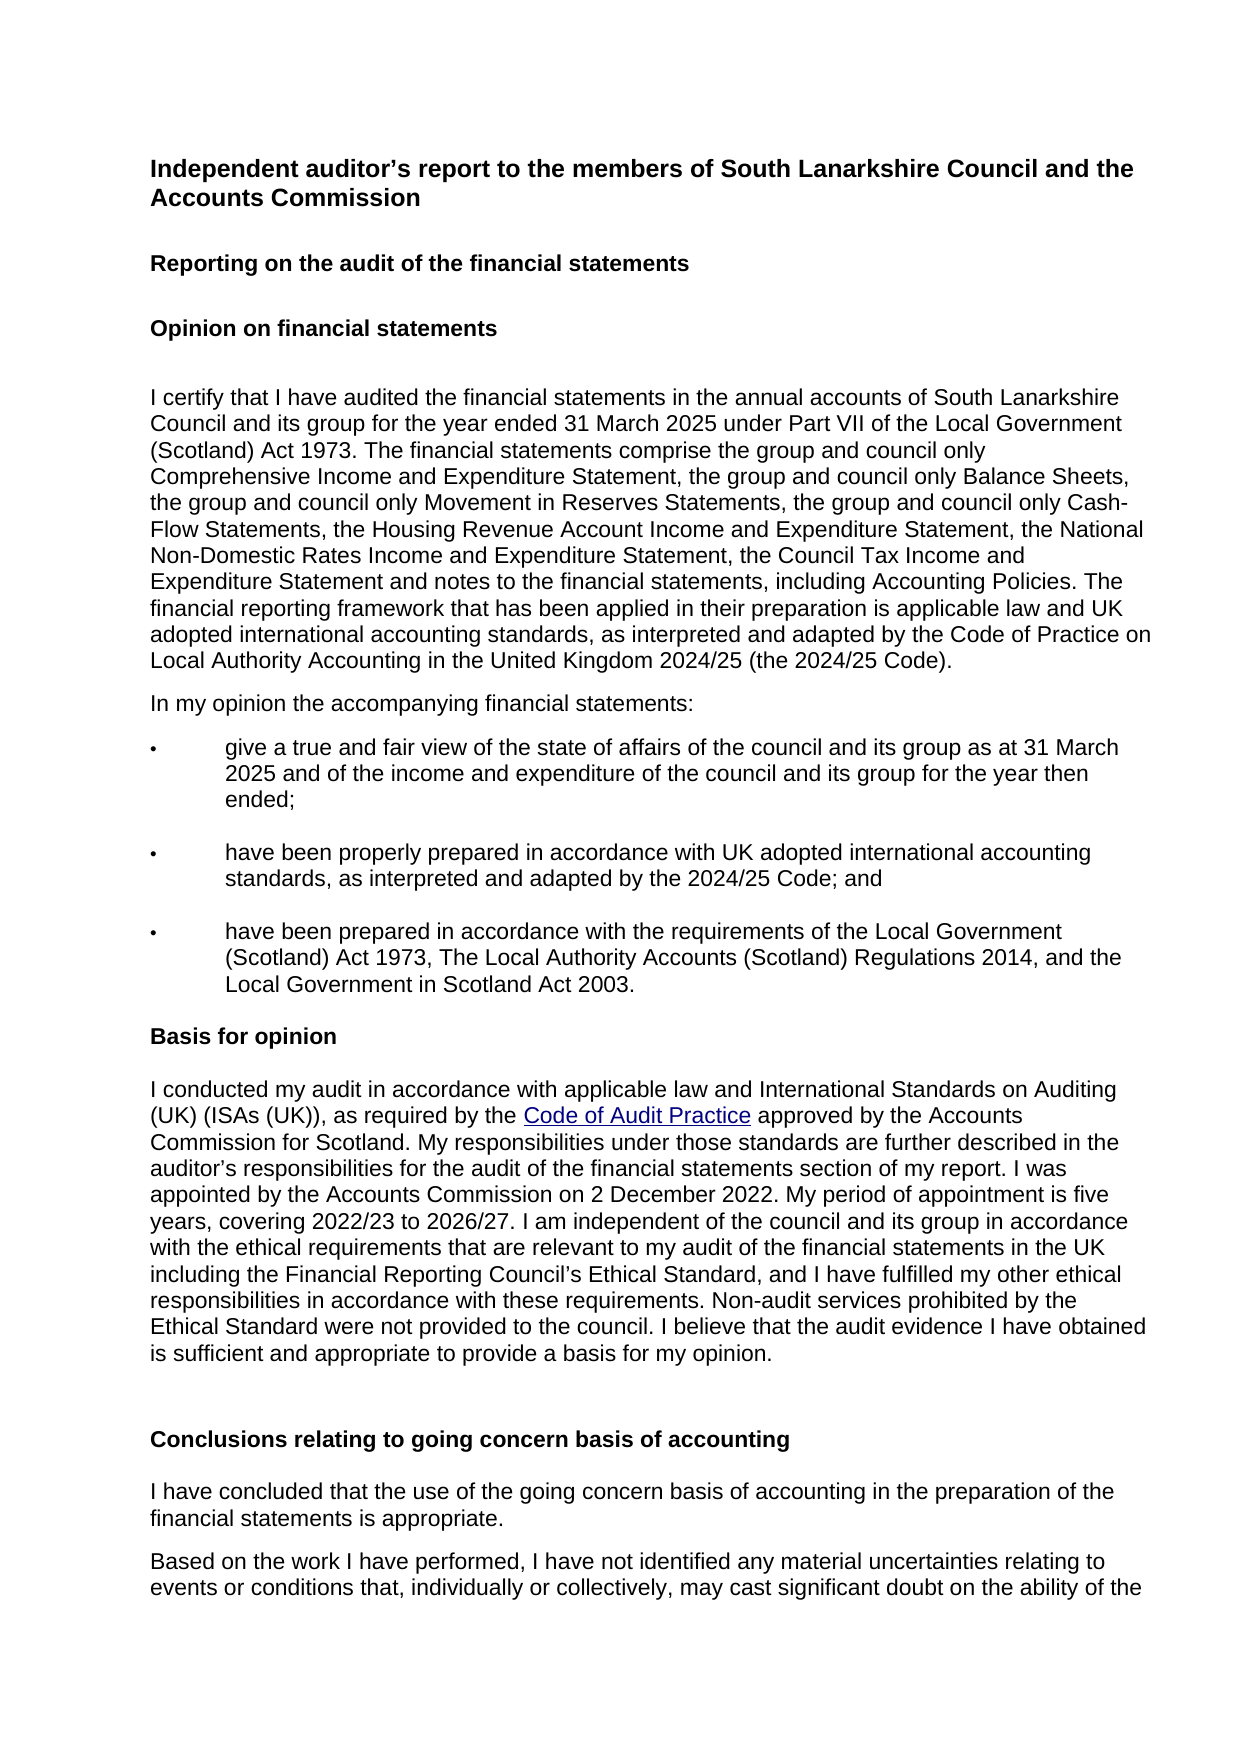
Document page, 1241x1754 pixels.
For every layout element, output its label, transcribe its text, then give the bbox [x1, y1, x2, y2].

text In my opinion the accompanying financial statements: [150, 690, 1152, 717]
text Conclusions relating to going concern basis of accounting [150, 1426, 1152, 1452]
text Reporting on the audit of the financial statements [150, 250, 1152, 276]
subtitle Independent auditor’s report to the members of South Lanarkshire Council and the Accounts Commission [150, 154, 1152, 212]
text Basis for opinion [150, 1023, 1152, 1050]
text I have concluded that the use of the going concern basis of accounting in the preparation of the financial statements is appropriate. [150, 1478, 1152, 1531]
text • have been prepared in accordance with the requirements of the Local Government (Scotland) Act 1973, The Local Authority Accounts (Scotland) Regulations 2014, and the Local Government in Scotland Act 2003. [150, 918, 1152, 997]
text I certify that I have audited the financial statements in the annual accounts of South Lanarkshire Council and its group for the year ended 31 March 2025 under Part VII of the Local Government (Scotland) Act 1973. The financial statements comprise the group and council only Comprehensive Income and Expenditure Statement, the group and council only Balance Sheets, the group and council only Movement in Reserves Statements, the group and council only Cash-Flow Statements, the Housing Revenue Account Income and Expenditure Statement, the National Non-Domestic Rates Income and Expenditure Statement, the Council Tax Income and Expenditure Statement and notes to the financial statements, including Accounting Policies. The financial reporting framework that has been applied in their preparation is applicable law and UK adopted international accounting standards, as interpreted and adapted by the Code of Practice on Local Authority Accounting in the United Kingdom 2024/25 (the 2024/25 Code). [150, 384, 1152, 674]
text I conducted my audit in accordance with applicable law and International Standards on Auditing (UK) (ISAs (UK)), as required by the Code of Audit Practice approved by the Accounts Commission for Scotland. My responsibilities under those standards are further described in the auditor’s responsibilities for the audit of the financial statements section of my report. I was appointed by the Accounts Commission on 2 December 2022. My period of appointment is five years, covering 2022/23 to 2026/27. I am independent of the council and its group in accordance with the ethical requirements that are relevant to my audit of the financial statements in the UK including the Financial Reporting Council’s Ethical Standard, and I have fulfilled my other ethical responsibilities in accordance with these requirements. Non-audit services prohibited by the Ethical Standard were not provided to the council. I believe that the audit evidence I have obtained is sufficient and appropriate to provide a basis for my opinion. [150, 1076, 1152, 1366]
text Opinion on financial statements [150, 314, 1152, 341]
text • have been properly prepared in accordance with UK adopted international accounting standards, as interpreted and adapted by the 2024/25 Code; and [150, 839, 1152, 892]
text • give a true and fair view of the state of affairs of the council and its group as at 31 March 2025 and of the income and expenditure of the council and its group for the year then ended; [150, 733, 1152, 812]
text Based on the work I have performed, I have not identified any material uncertainties relating to events or conditions that, individually or collectively, may cast significant doubt on the ability of the [150, 1548, 1152, 1600]
